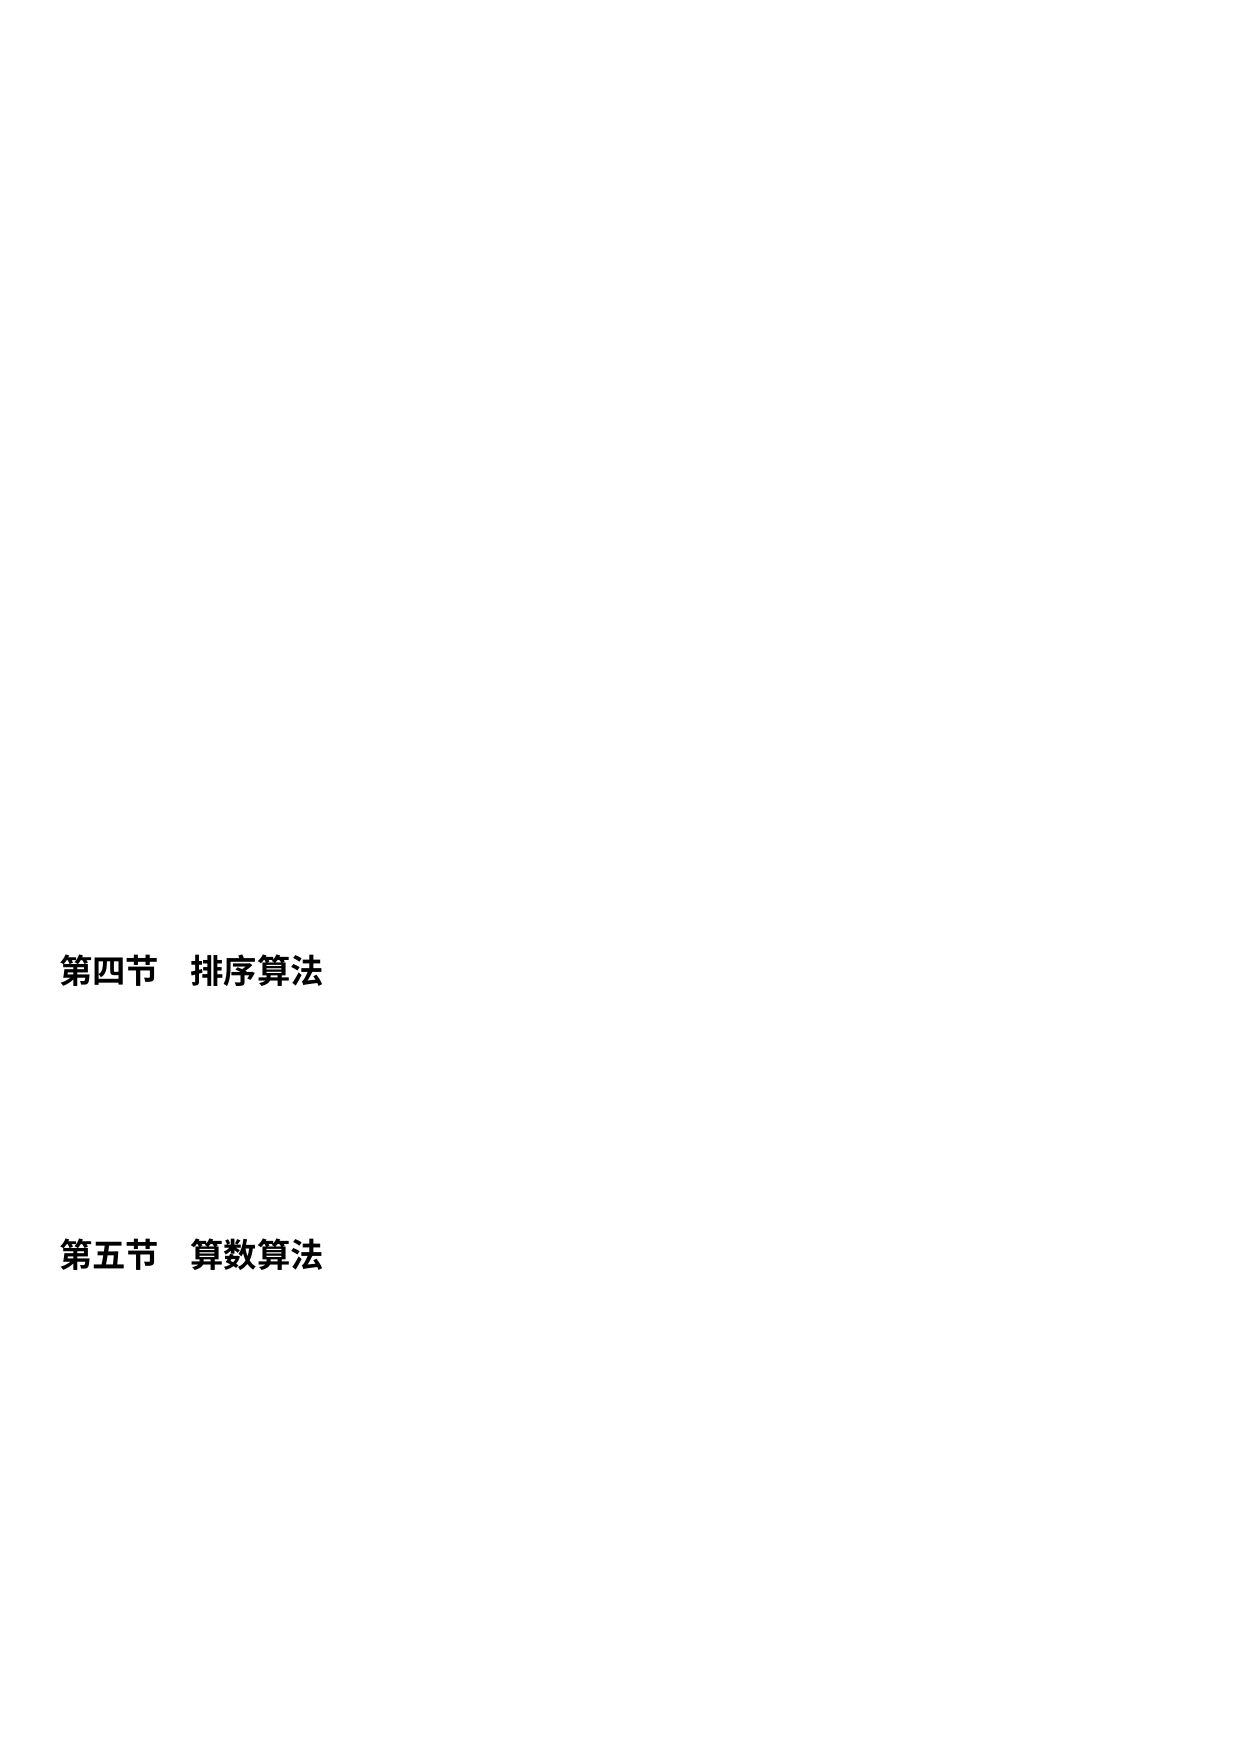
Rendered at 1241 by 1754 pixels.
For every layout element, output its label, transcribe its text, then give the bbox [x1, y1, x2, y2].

subtitle 算数算法 [59, 1221, 1181, 1286]
subtitle 排序算法 [59, 936, 1181, 1001]
